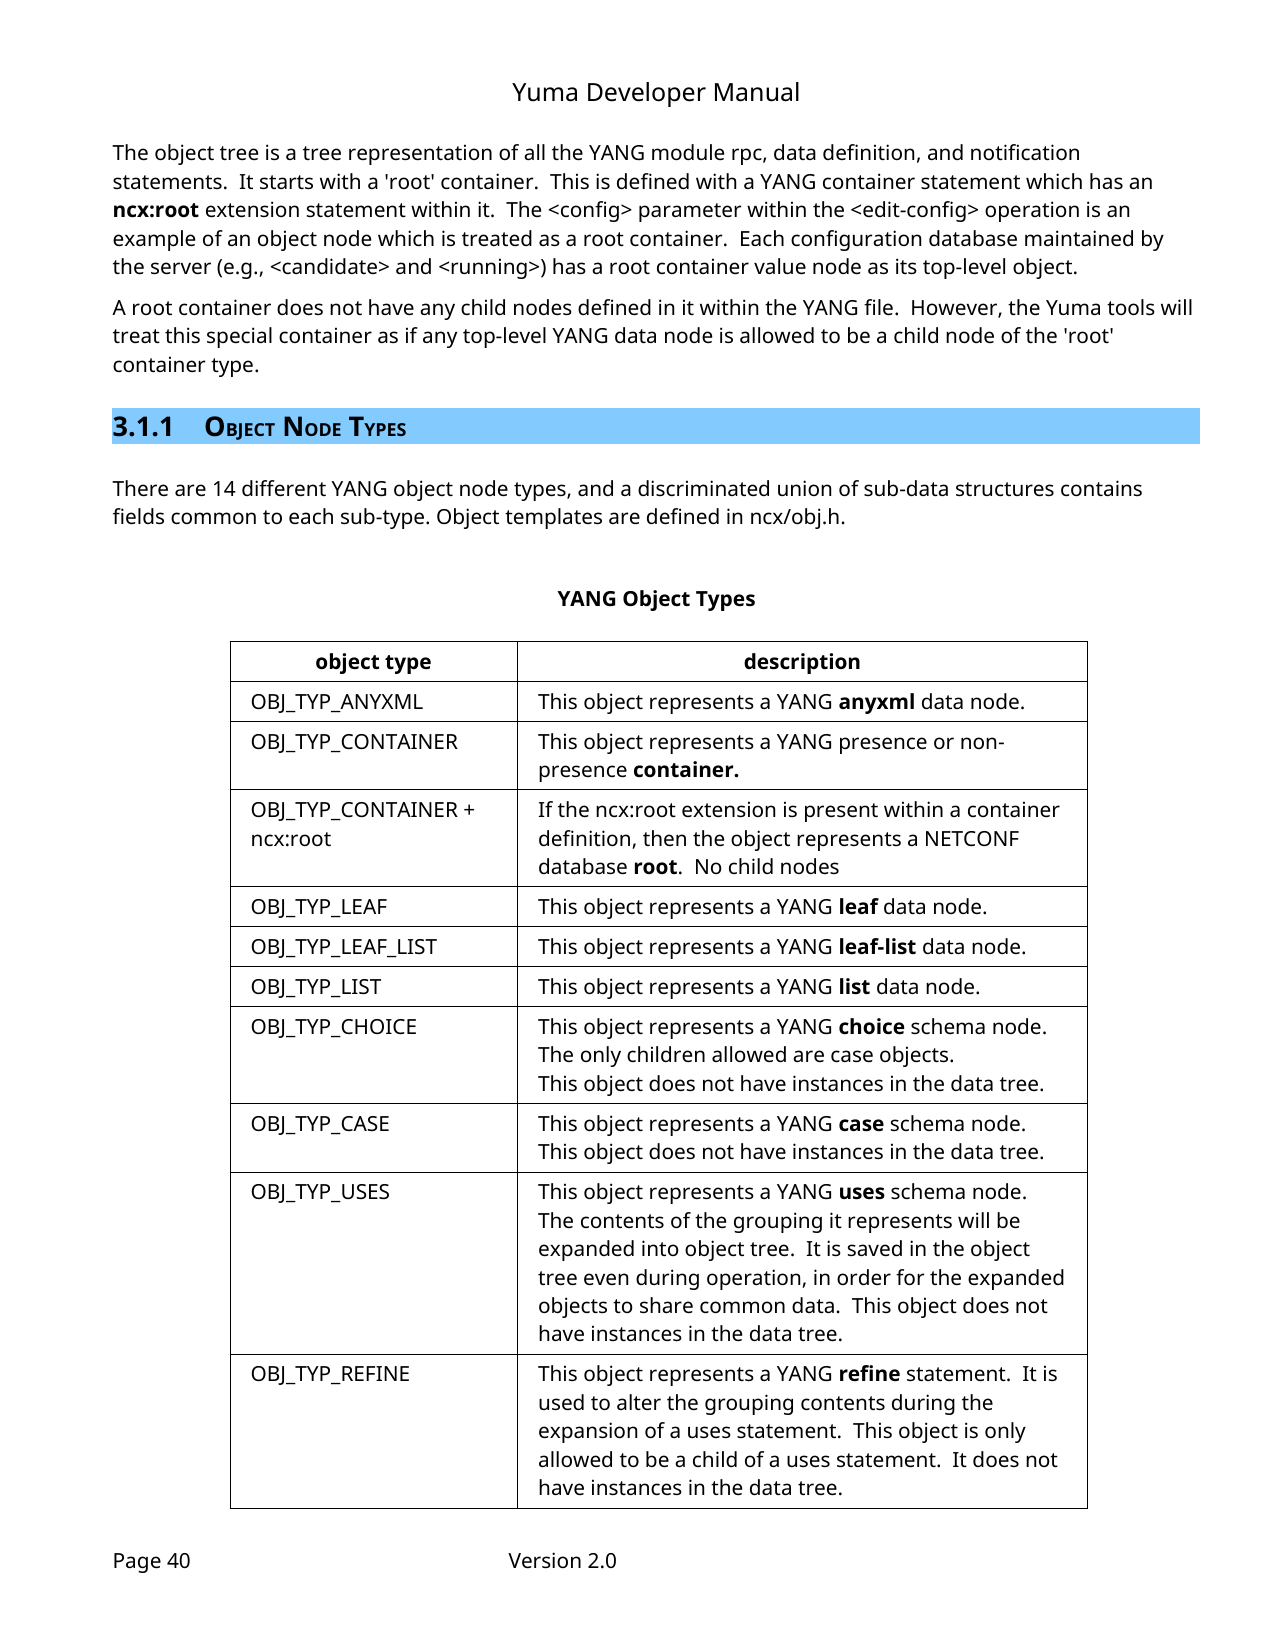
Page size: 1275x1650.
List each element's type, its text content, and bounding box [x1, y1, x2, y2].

table_header object type [231, 642, 517, 681]
table_cell This object represents a YANG presence or non-presence container. [518, 722, 1087, 789]
table_cell OBJ_TYP_CASE [231, 1104, 517, 1172]
table_cell This object represents a YANG case schema node. This object does not have instances in the data tree. [518, 1104, 1087, 1172]
table_cell OBJ_TYP_CHOICE [231, 1007, 517, 1103]
table_cell OBJ_TYP_REFINE [231, 1355, 517, 1507]
table_cell This object represents a YANG anyxml data node. [518, 682, 1087, 721]
table_cell OBJ_TYP_CONTAINER + ncx:root [231, 790, 517, 886]
table_cell This object represents a YANG refine statement. It is used to alter the grouping contents during the expansion of a uses statement. This object is only allowed to be a child of a uses statement. It does not have instances in the data tree. [518, 1355, 1087, 1507]
table_cell This object represents a YANG list data node. [518, 967, 1087, 1006]
table_cell OBJ_TYP_LEAF [231, 887, 517, 926]
table_cell This object represents a YANG uses schema node. The contents of the grouping it represents will be expanded into object tree. It is saved in the object tree even during operation, in order for the expanded objects to share common data. This object does not have instances in the data tree. [518, 1173, 1087, 1354]
table_cell This object represents a YANG leaf data node. [518, 887, 1087, 926]
subtitle Object Node Types [112, 408, 1200, 444]
table_cell This object represents a YANG leaf-list data node. [518, 927, 1087, 966]
table_cell OBJ_TYP_ANYXML [231, 682, 517, 721]
table_cell This object represents a YANG choice schema node. The only children allowed are case objects. This object does not have instances in the data tree. [518, 1007, 1087, 1103]
text There are 14 different YANG object node types, and a discriminated union of sub-data structures contains fields common to each sub-type. Object templates are defined in ncx/obj.h. [112, 474, 1200, 531]
text The object tree is a tree representation of all the YANG module rpc, data definition, and notification statements. It starts with a 'root' container. This is defined with a YANG container statement which has an ncx:root extension statement within it. The <config> parameter within the <edit-config> operation is an example of an object node which is treated as a root container. Each configuration database maintained by the server (e.g., <candidate> and <running>) has a root container value node as its top-level object. [112, 138, 1200, 281]
table_cell OBJ_TYP_USES [231, 1173, 517, 1354]
table_cell If the ncx:root extension is present within a container definition, then the object represents a NETCONF database root. No child nodes [518, 790, 1087, 886]
subtitle YANG Object Types [127, 584, 1185, 612]
table_cell OBJ_TYP_LEAF_LIST [231, 927, 517, 966]
table_header description [518, 642, 1087, 681]
text A root container does not have any child nodes defined in it within the YANG file. However, the Yuma tools will treat this special container as if any top-level YANG data node is allowed to be a child node of the 'root' container type. [112, 293, 1200, 378]
table_cell OBJ_TYP_LIST [231, 967, 517, 1006]
table_cell OBJ_TYP_CONTAINER [231, 722, 517, 789]
